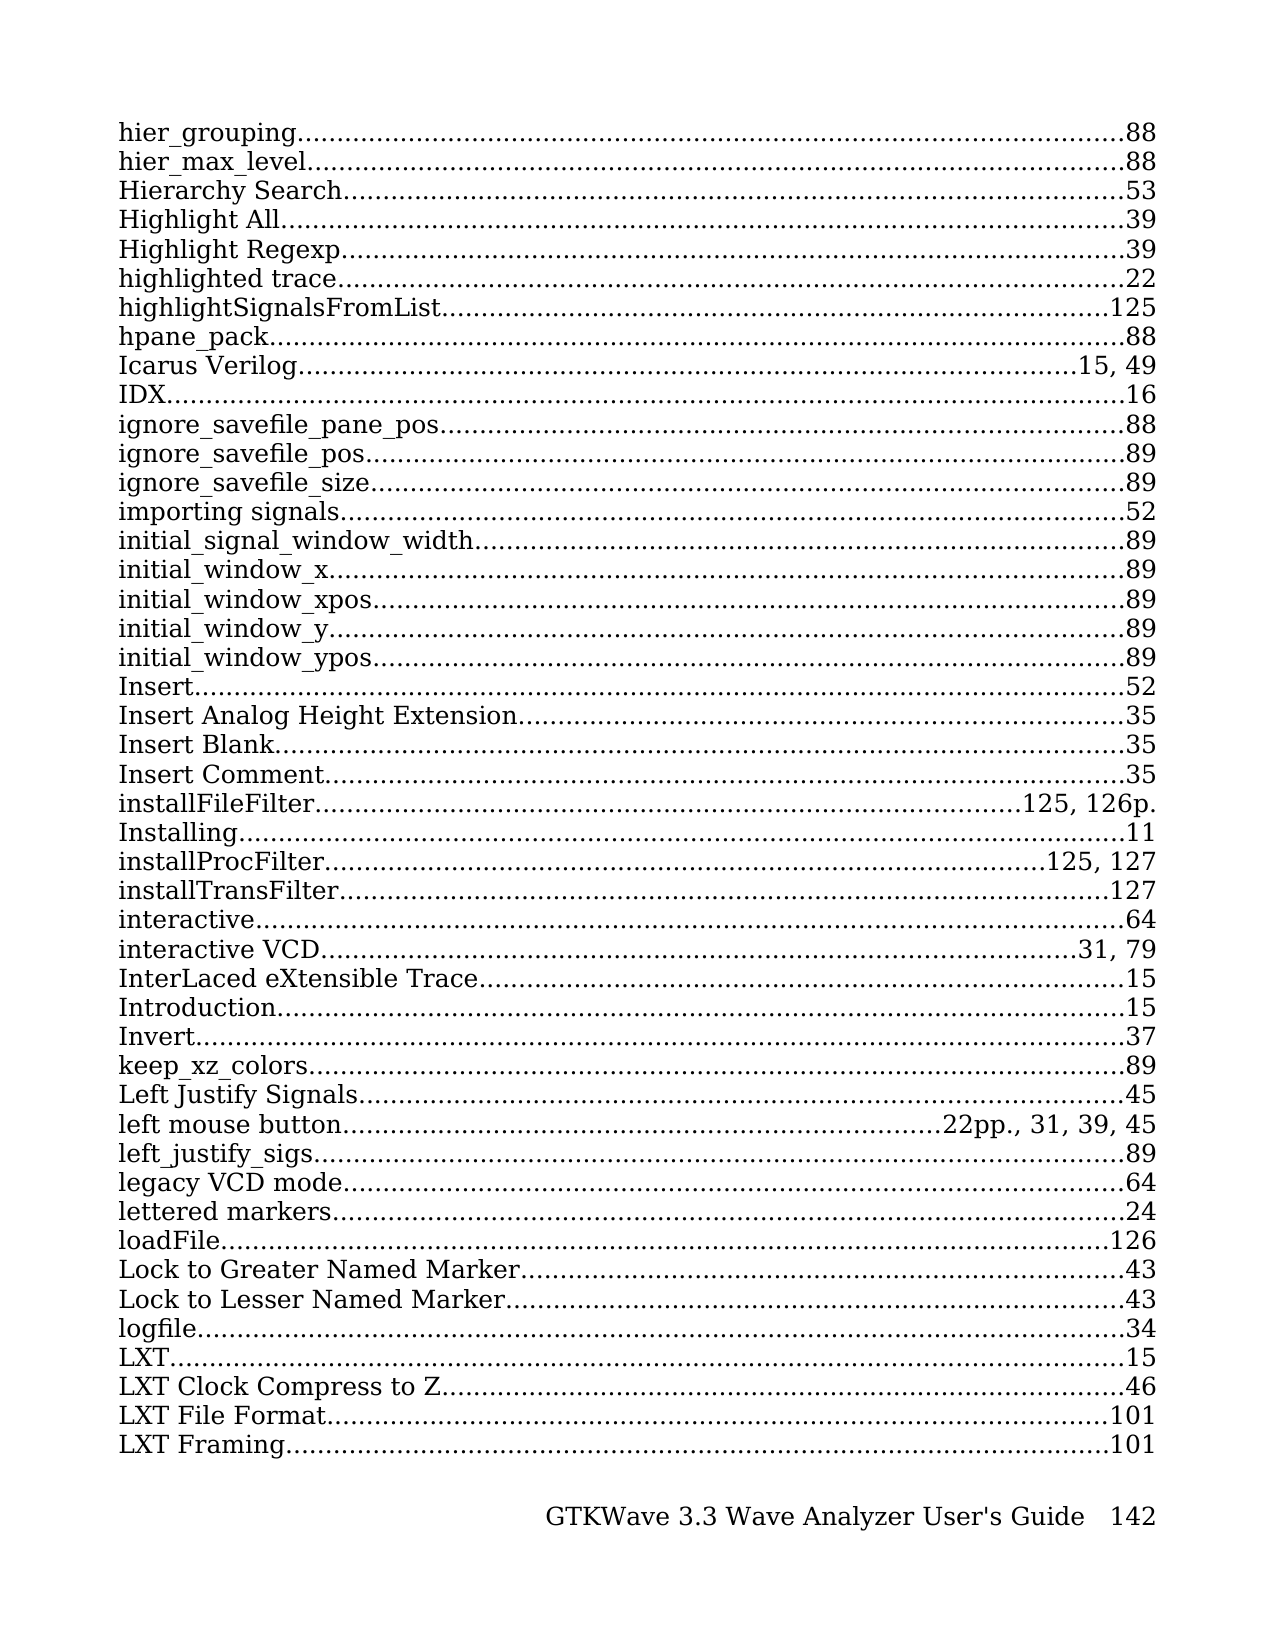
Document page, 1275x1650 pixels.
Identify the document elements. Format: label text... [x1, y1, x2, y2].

text Insert Analog Height Extension 35 [118, 701, 1157, 731]
text initial_window_xpos 89 [118, 585, 1157, 614]
text legacy VCD mode 64 [118, 1168, 1157, 1197]
text Highlight All 39 [118, 206, 1157, 235]
text LXT Clock Compress to Z 46 [118, 1372, 1157, 1401]
text Icarus Verilog 15, 49 [118, 351, 1157, 381]
text interactive VCD 31, 79 [118, 935, 1157, 964]
text logfile 34 [118, 1314, 1157, 1343]
text Left Justify Signals 45 [118, 1081, 1157, 1110]
text installProcFilter 125, 127 [118, 847, 1157, 876]
text left mouse button 22pp., 31, 39, 45 [118, 1110, 1157, 1139]
text Highlight Regexp 39 [118, 235, 1157, 264]
text installTransFilter 127 [118, 876, 1157, 906]
text initial_window_ypos 89 [118, 643, 1157, 672]
text loadFile 126 [118, 1226, 1157, 1256]
text Hierarchy Search 53 [118, 176, 1157, 206]
text hpane_pack 88 [118, 322, 1157, 351]
text LXT 15 [118, 1343, 1157, 1372]
text Insert 52 [118, 672, 1157, 701]
text Insert Blank 35 [118, 731, 1157, 760]
text interactive 64 [118, 906, 1157, 935]
text ignore_savefile_pos 89 [118, 439, 1157, 468]
text initial_signal_window_width 89 [118, 526, 1157, 556]
text keep_xz_colors 89 [118, 1051, 1157, 1081]
text left_justify_sigs 89 [118, 1139, 1157, 1168]
text highlightSignalsFromList 125 [118, 293, 1157, 322]
text initial_window_x 89 [118, 556, 1157, 585]
text Introduction 15 [118, 993, 1157, 1022]
text lettered markers 24 [118, 1197, 1157, 1226]
text Lock to Greater Named Marker 43 [118, 1256, 1157, 1285]
text highlighted trace 22 [118, 264, 1157, 293]
text Lock to Lesser Named Marker 43 [118, 1285, 1157, 1314]
text Installing 11 [118, 818, 1157, 847]
text hier_max_level 88 [118, 147, 1157, 176]
text InterLaced eXtensible Trace 15 [118, 964, 1157, 993]
text installFileFilter 125, 126p. [118, 789, 1157, 818]
text LXT Framing 101 [118, 1431, 1157, 1460]
text Invert 37 [118, 1022, 1157, 1051]
text hier_grouping 88 [118, 118, 1157, 147]
text ignore_savefile_size 89 [118, 468, 1157, 497]
text Insert Comment 35 [118, 760, 1157, 789]
text ignore_savefile_pane_pos 88 [118, 410, 1157, 439]
text initial_window_y 89 [118, 614, 1157, 643]
text importing signals 52 [118, 497, 1157, 526]
text LXT File Format 101 [118, 1401, 1157, 1431]
text IDX 16 [118, 381, 1157, 410]
